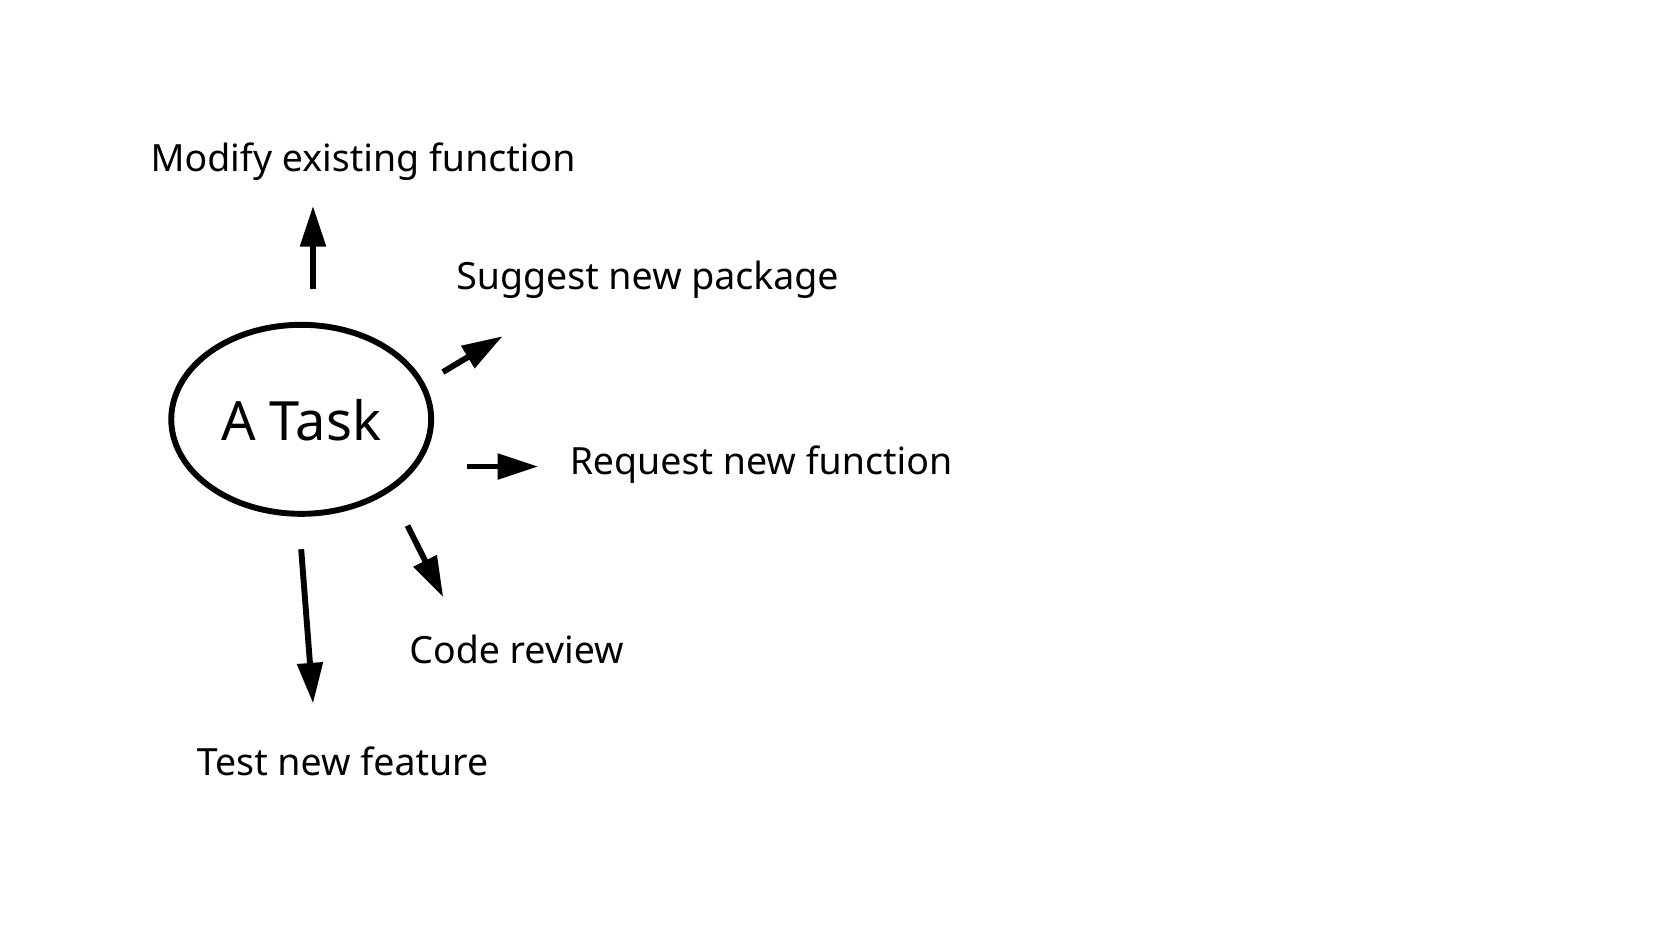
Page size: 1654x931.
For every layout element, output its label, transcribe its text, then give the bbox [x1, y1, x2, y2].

text_box Test new feature [182, 728, 715, 804]
text_box A Task [171, 324, 432, 514]
text_box Code review [394, 615, 928, 691]
text_box Request new function [555, 426, 1031, 502]
text_box Suggest new package [441, 242, 908, 318]
text_box Modify existing function [135, 124, 669, 200]
